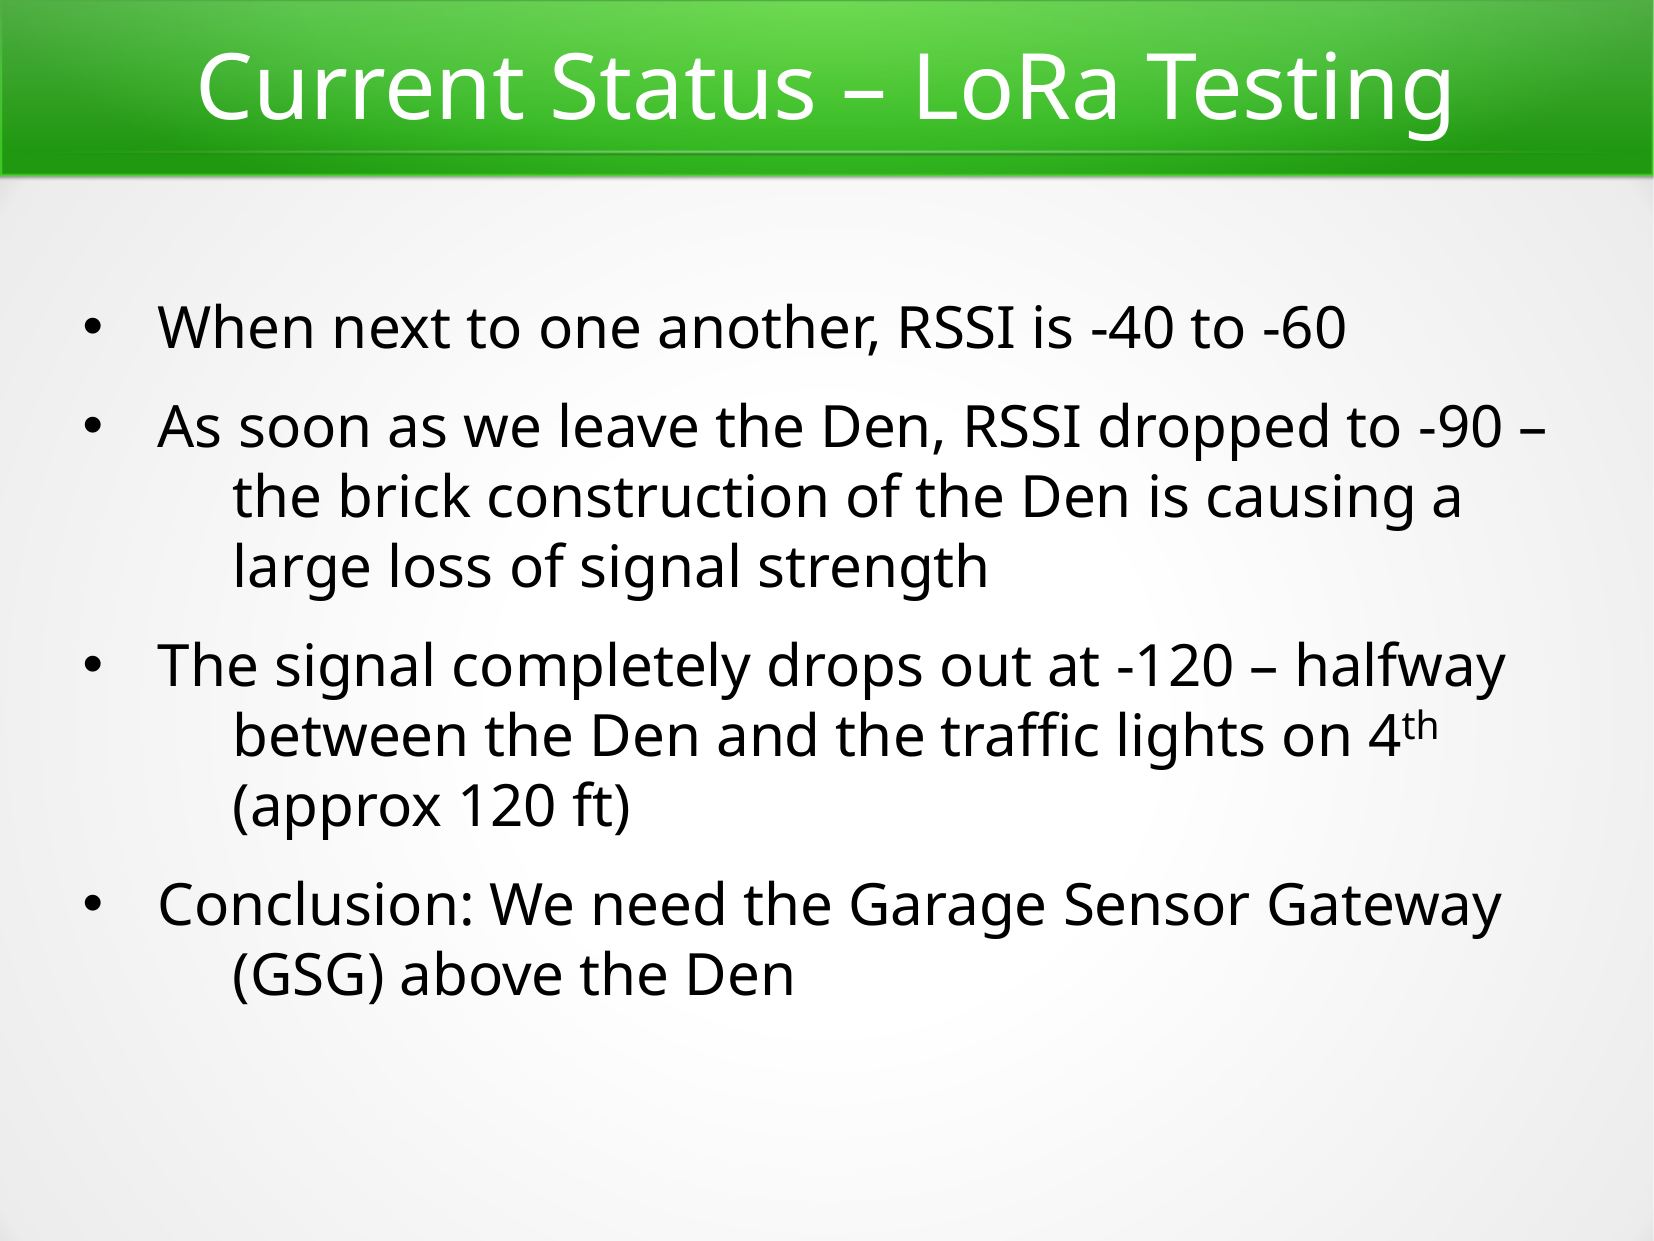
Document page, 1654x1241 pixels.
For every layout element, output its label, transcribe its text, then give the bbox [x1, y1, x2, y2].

title Current Status – LoRa Testing [82, 11, 1571, 154]
list When next to one another, RSSI is -40 to -60 As soon as we leave the Den, RSSI dropped to -90 – the brick construction of the Den is causing a large loss of signal strength The signal completely drops out at -120 – halfway between the Den and the traffic lights on 4th (approx 120 ft) Conclusion: We need the Garage Sensor Gateway (GSG) above the Den [82, 290, 1571, 1010]
